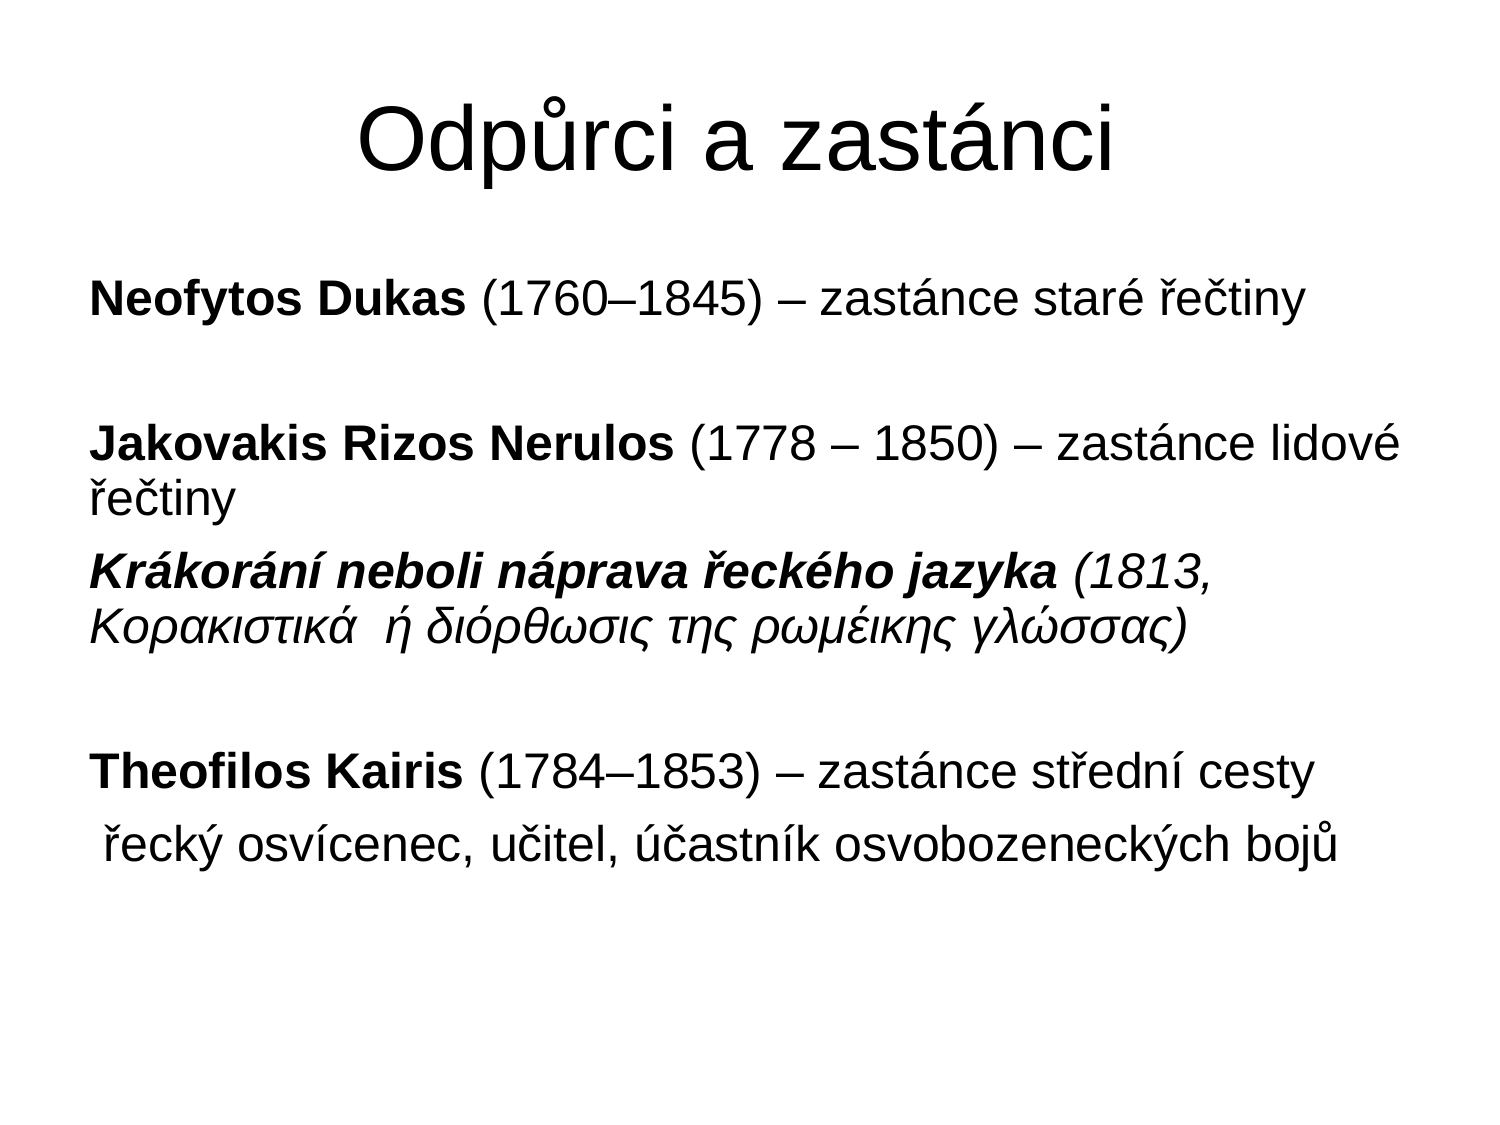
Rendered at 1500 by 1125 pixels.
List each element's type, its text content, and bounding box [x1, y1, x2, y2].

list Neofytos Dukas (1760–1845) – zastánce staré řečtiny Jakovakis Rizos Nerulos (1778 – 1850) – zastánce lidové řečtiny Krákorání neboli náprava řeckého jazyka (1813, Κορακιστικά ή διόρθωσις της ρωμέικης γλώσσας) Theofilos Kairis (1784–1853) – zastánce střední cesty řecký osvícenec, učitel, účastník osvobozeneckých bojů [74, 262, 1425, 1005]
title Odpůrci a zastánci [74, 20, 1425, 257]
